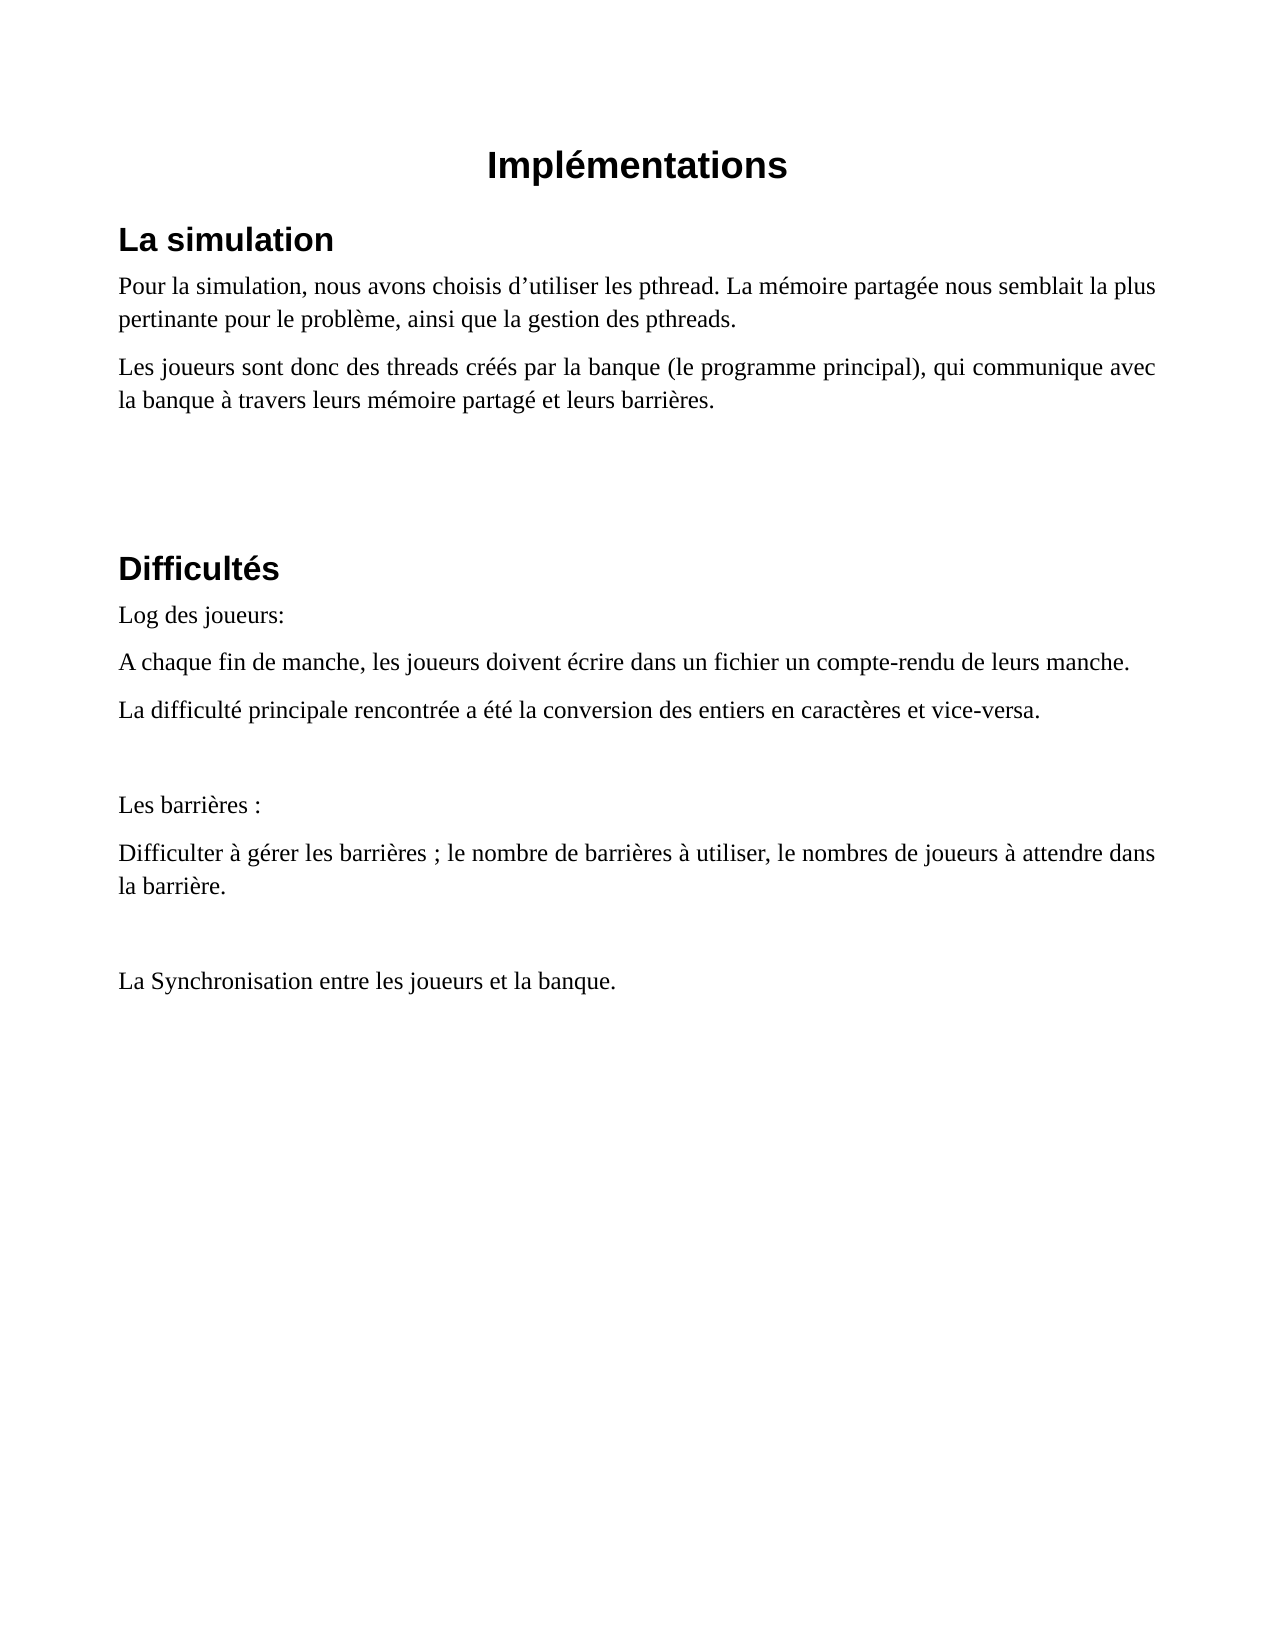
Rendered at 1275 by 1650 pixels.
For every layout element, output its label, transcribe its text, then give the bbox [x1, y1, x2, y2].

subtitle Implémentations [118, 143, 1157, 187]
subtitle Difficultés [118, 548, 1157, 587]
text Difficulter à gérer les barrières ; le nombre de barrières à utiliser, le nombres de joueurs à attendre dans la barrière. [118, 838, 1157, 899]
text La difficulté principale rencontrée a été la conversion des entiers en caractères et vice-versa. [118, 695, 1157, 724]
text La Synchronisation entre les joueurs et la banque. [118, 966, 1157, 995]
text Les joueurs sont donc des threads créés par la banque (le programme principal), qui communique avec la banque à travers leurs mémoire partagé et leurs barrières. [118, 352, 1157, 414]
text Les barrières : [118, 790, 1157, 819]
text Pour la simulation, nous avons choisis d’utiliser les pthread. La mémoire partagée nous semblait la plus pertinante pour le problème, ainsi que la gestion des pthreads. [118, 271, 1157, 333]
text Log des joueurs: [118, 600, 1157, 628]
subtitle La simulation [118, 220, 1157, 259]
text A chaque fin de manche, les joueurs doivent écrire dans un fichier un compte-rendu de leurs manche. [118, 647, 1157, 676]
